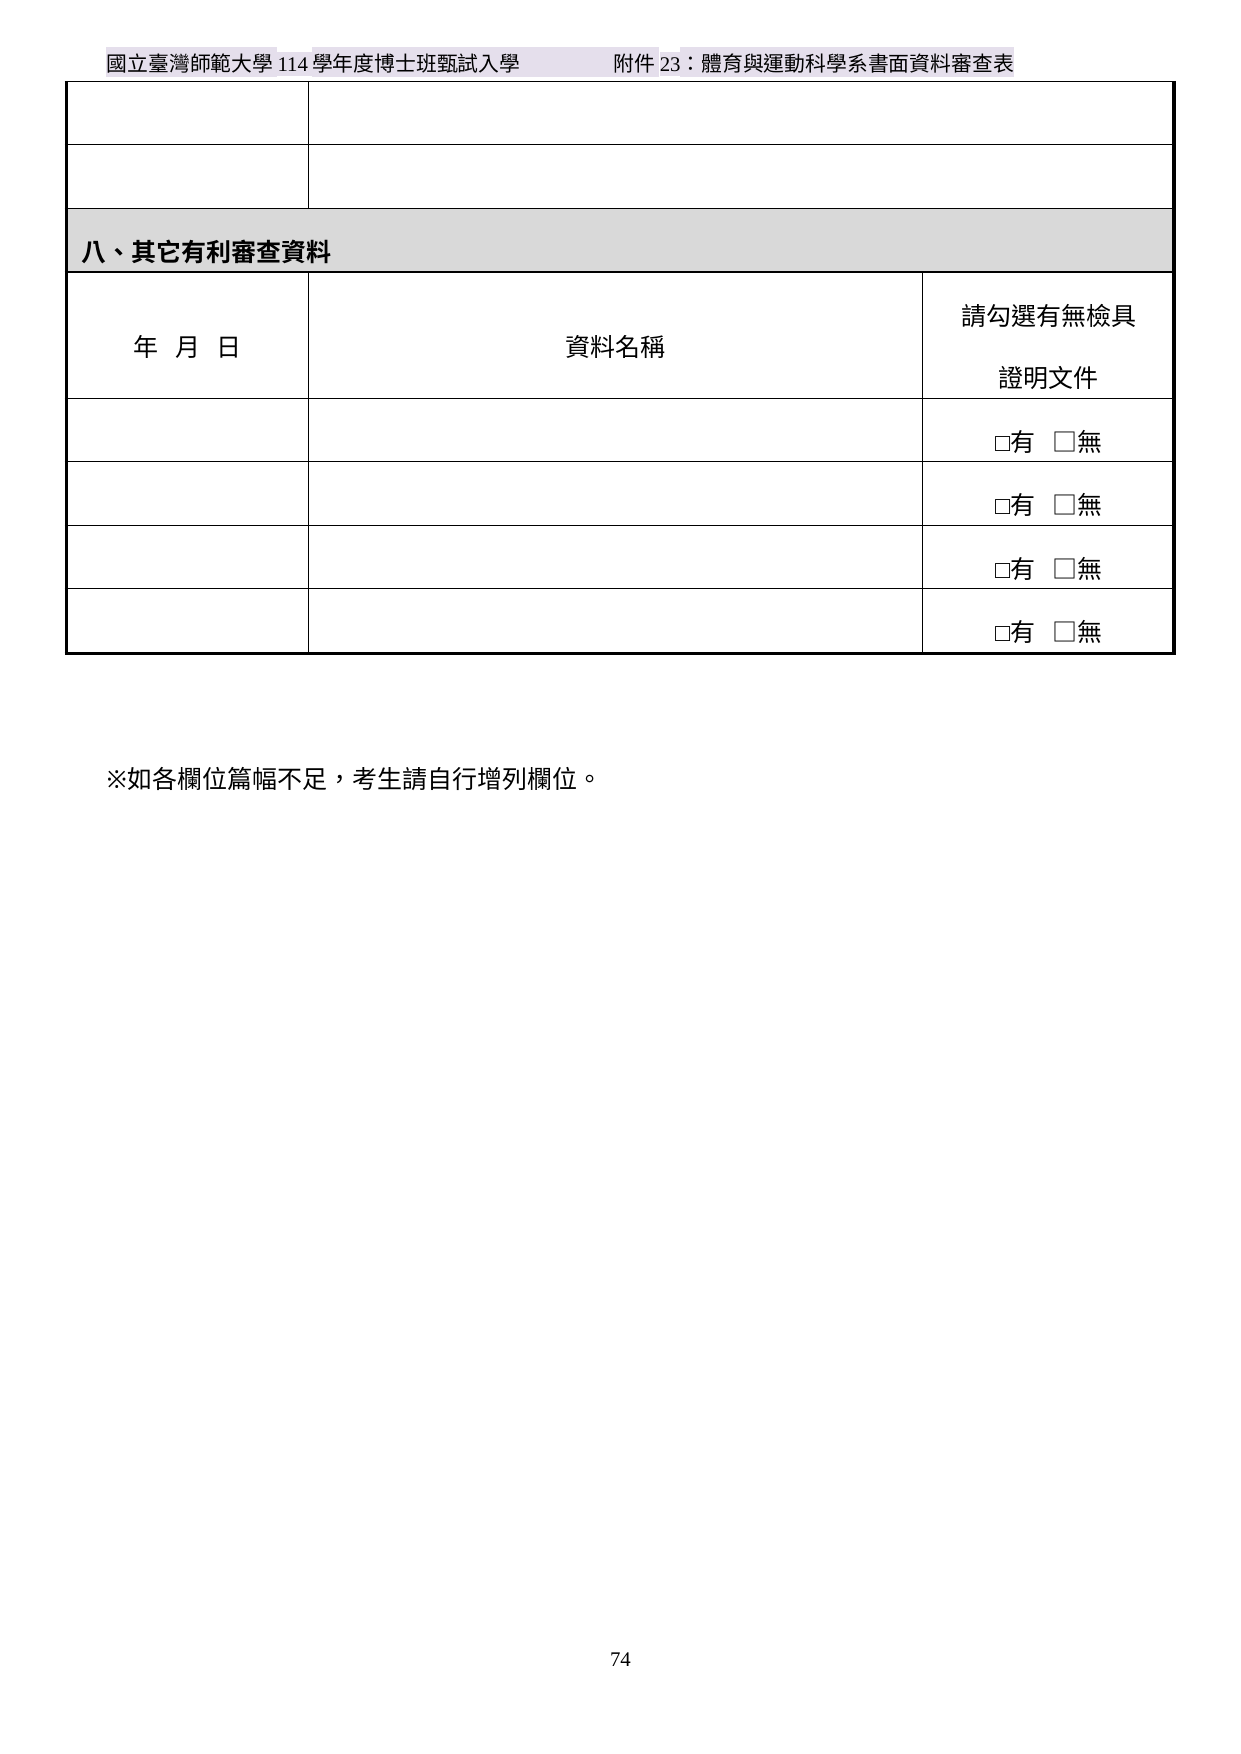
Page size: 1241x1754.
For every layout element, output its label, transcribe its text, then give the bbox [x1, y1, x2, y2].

table_cell [68, 82, 308, 144]
table_cell [309, 462, 922, 524]
table_cell [68, 462, 308, 524]
text ※如各欄位篇幅不足，考生請自行增列欄位。 [106, 736, 1134, 798]
table_cell 請勾選有無檢具 證明文件 [923, 273, 1172, 397]
table_cell [68, 589, 308, 652]
table_cell □有 □無 [923, 462, 1172, 524]
table_cell □有 □無 [923, 526, 1172, 588]
table_cell [309, 399, 922, 461]
table_cell 年 月 日 [68, 273, 308, 397]
table_cell [68, 526, 308, 588]
table_cell [68, 399, 308, 461]
table_cell [68, 145, 308, 208]
table_cell [309, 589, 922, 652]
table_cell [309, 145, 1172, 208]
table_cell [309, 526, 922, 588]
table_cell 八、其它有利審查資料 [68, 209, 1172, 271]
table_cell [309, 82, 1172, 144]
table_cell □有 □無 [923, 589, 1172, 652]
table_cell □有 □無 [923, 399, 1172, 461]
table_cell 資料名稱 [309, 273, 922, 397]
